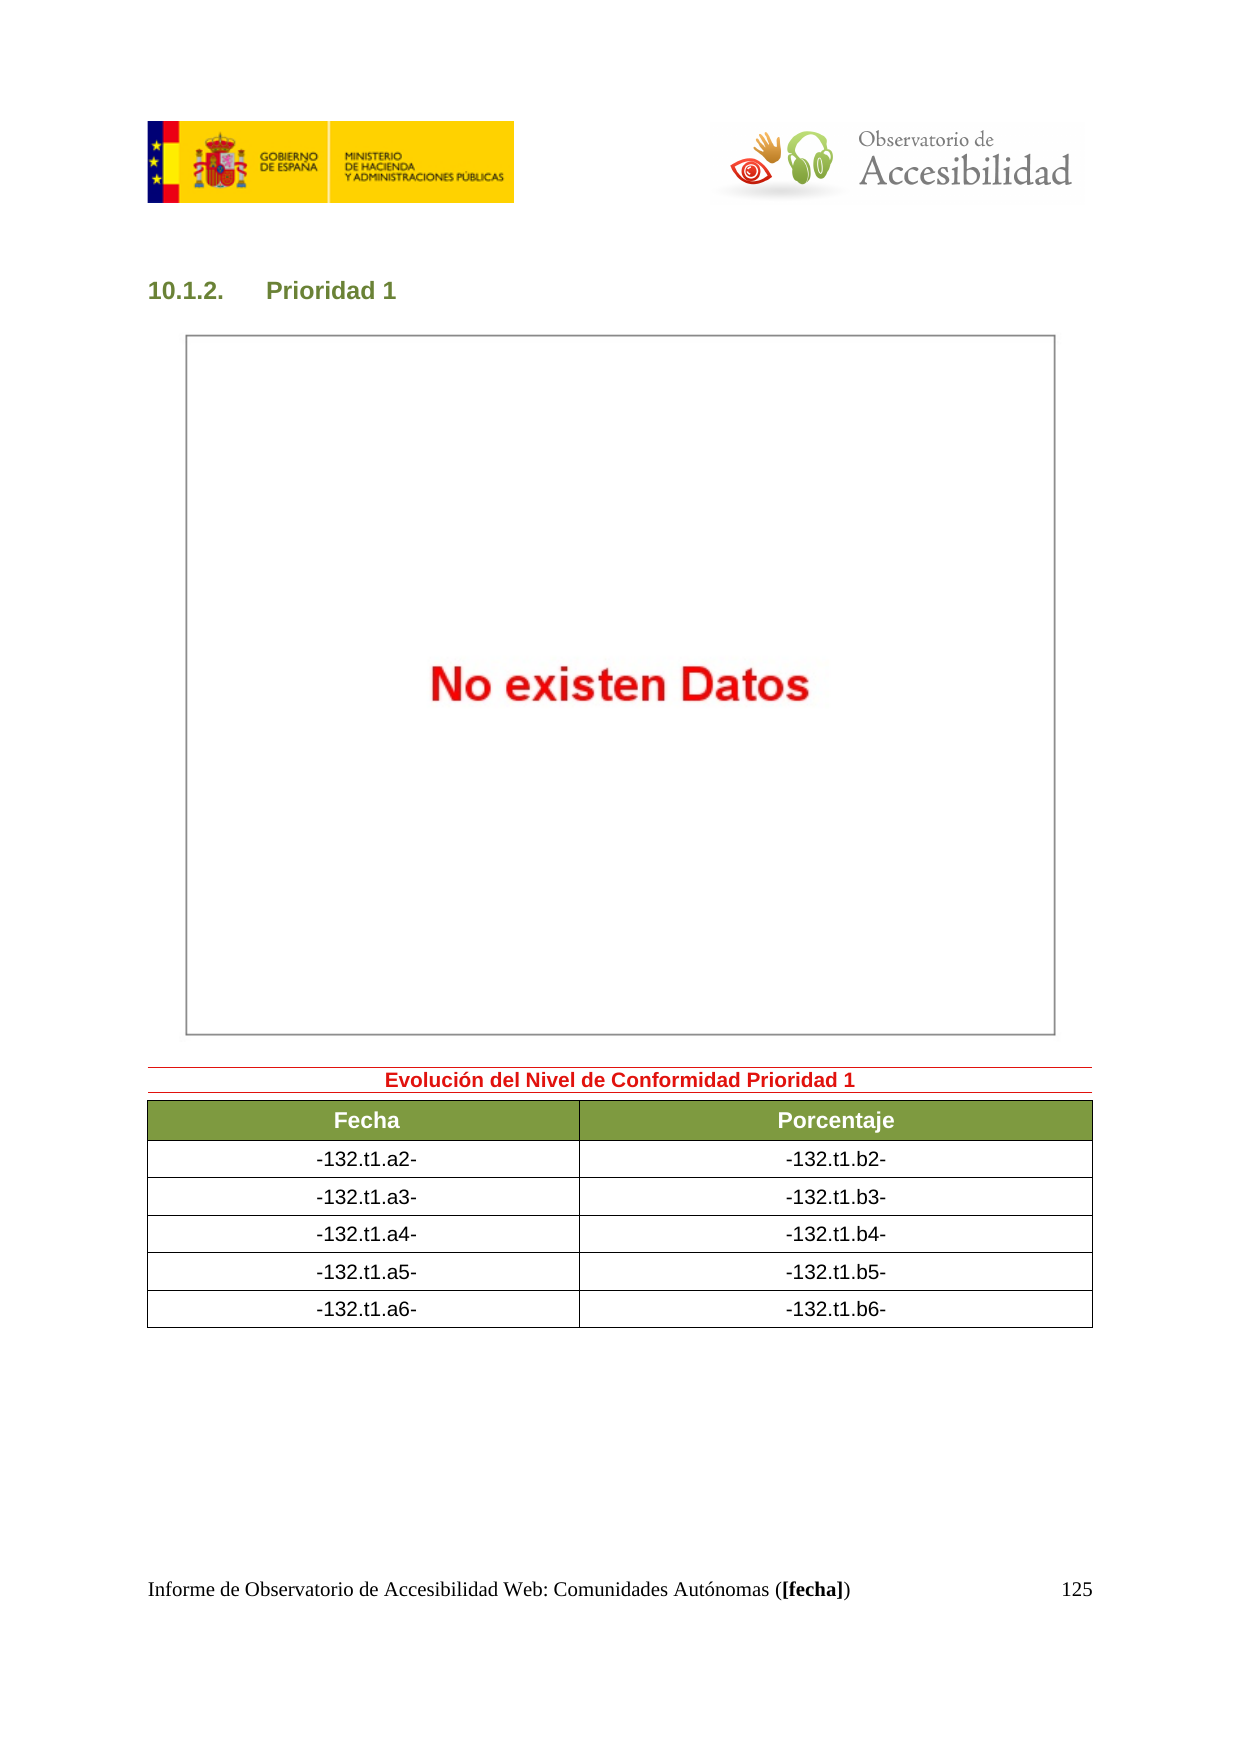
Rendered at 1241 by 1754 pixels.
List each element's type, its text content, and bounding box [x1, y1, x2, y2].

table_cell -132.t1.a5- [148, 1253, 579, 1290]
table_cell -132.t1.a3- [148, 1178, 579, 1215]
picture [178, 332, 1062, 1042]
table_cell -132.t1.a2- [148, 1141, 579, 1177]
table_header Fecha [148, 1101, 579, 1140]
table_cell -132.t1.b2- [580, 1141, 1092, 1177]
table_cell -132.t1.b3- [580, 1178, 1092, 1215]
table_cell -132.t1.a4- [148, 1216, 579, 1252]
table_header Porcentaje [580, 1101, 1092, 1140]
text Evolución del Nivel de Conformidad Prioridad 1 [148, 1068, 1092, 1092]
table_cell -132.t1.b6- [580, 1291, 1092, 1327]
table_cell -132.t1.a6- [148, 1291, 579, 1327]
picture [147, 121, 514, 203]
table_cell -132.t1.b5- [580, 1253, 1092, 1290]
picture [710, 122, 1086, 205]
table_cell -132.t1.b4- [580, 1216, 1092, 1252]
list Prioridad 1 [148, 276, 1092, 304]
